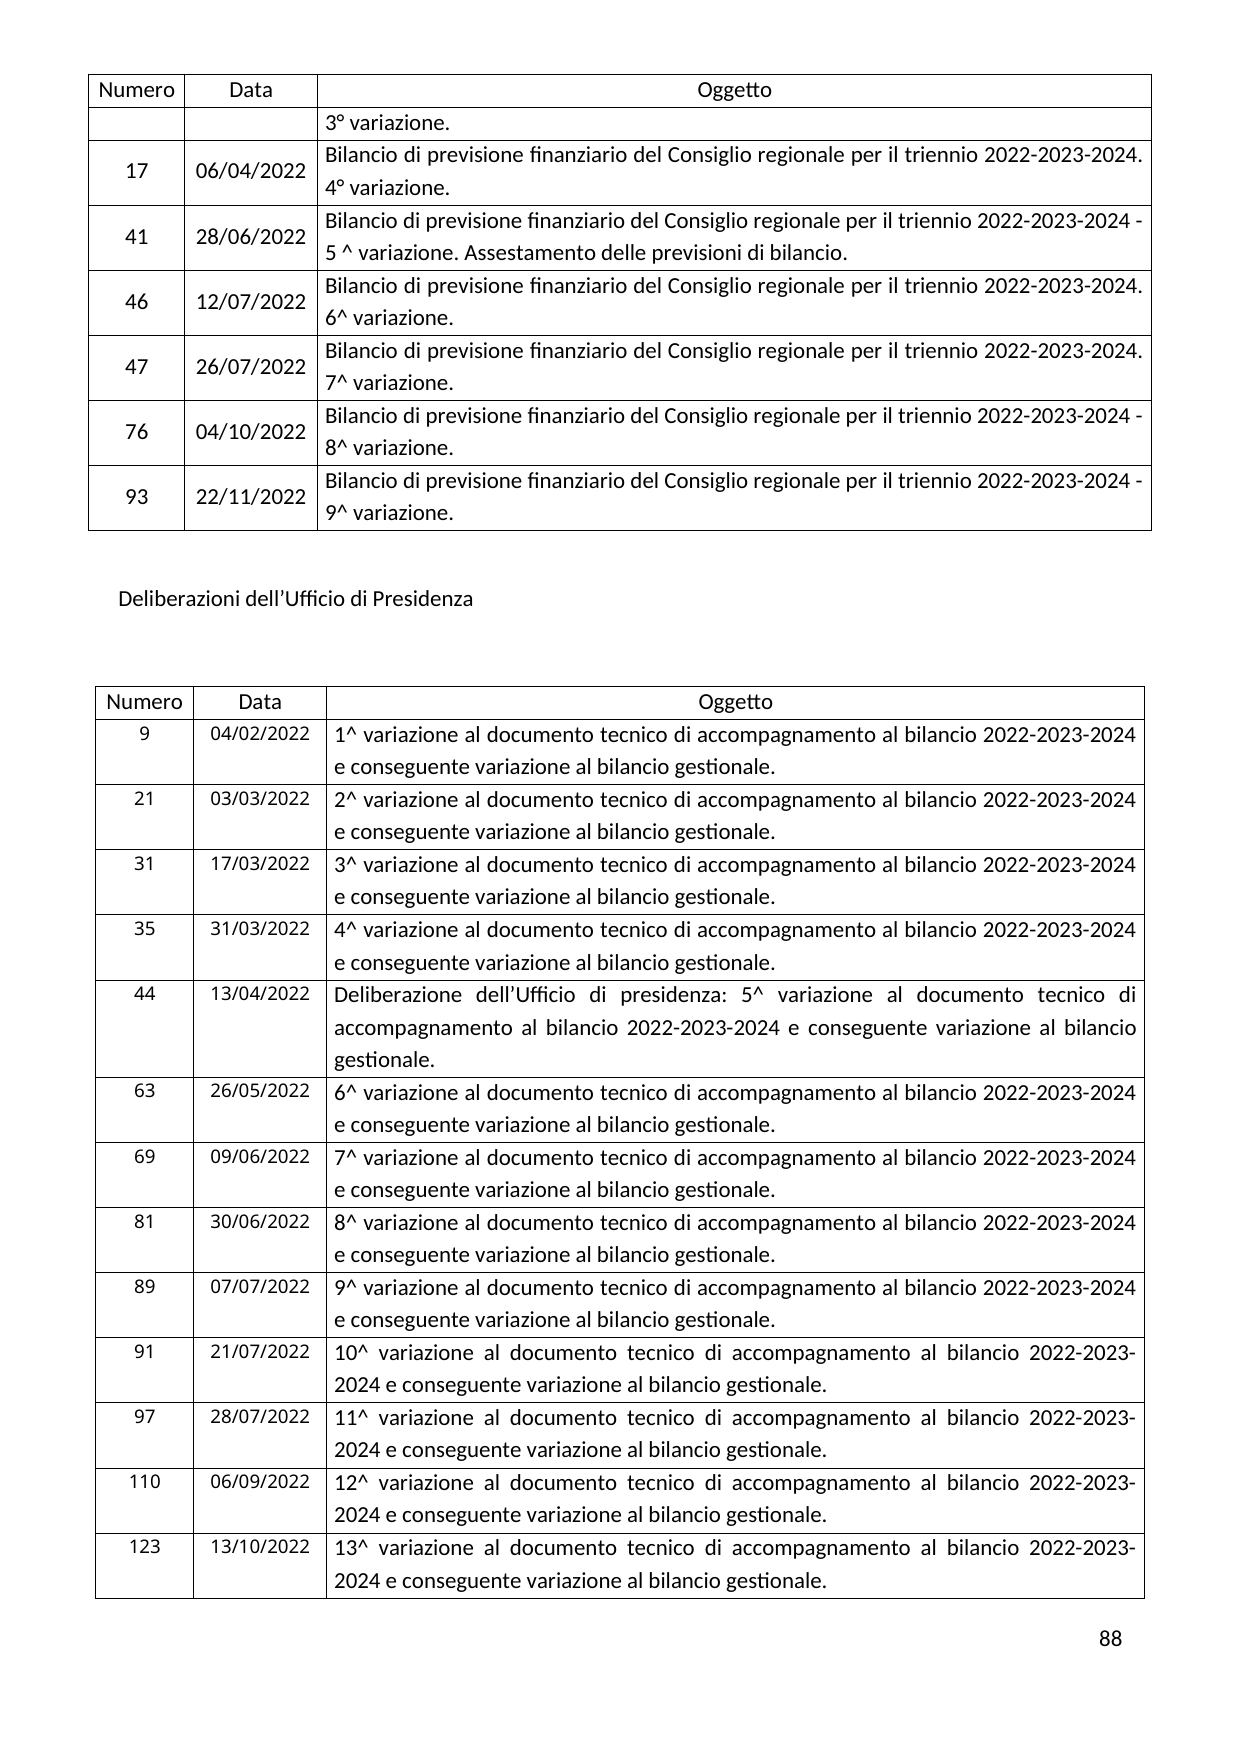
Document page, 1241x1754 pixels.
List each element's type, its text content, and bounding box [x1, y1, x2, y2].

table_cell 13/04/2022 [194, 981, 326, 1077]
table_header Data [185, 75, 317, 107]
table_cell 8^ variazione al documento tecnico di accompagnamento al bilancio 2022-2023-2024 e conseguente variazione al bilancio gestionale. [327, 1208, 1144, 1272]
table_cell 07/07/2022 [194, 1273, 326, 1337]
text Deliberazioni dell’Ufficio di Presidenza [118, 584, 1122, 612]
table_cell 13^ variazione al documento tecnico di accompagnamento al bilancio 2022-2023-2024 e conseguente variazione al bilancio gestionale. [327, 1534, 1144, 1598]
table_cell 46 [89, 271, 184, 335]
table_cell 93 [89, 466, 184, 530]
table_cell 35 [96, 915, 193, 979]
table_cell 123 [96, 1534, 193, 1598]
table_cell 21/07/2022 [194, 1338, 326, 1402]
table_cell 9^ variazione al documento tecnico di accompagnamento al bilancio 2022-2023-2024 e conseguente variazione al bilancio gestionale. [327, 1273, 1144, 1337]
table_cell Bilancio di previsione finanziario del Consiglio regionale per il triennio 2022-2023-2024. 7^ variazione. [318, 336, 1151, 400]
table_cell 47 [89, 336, 184, 400]
table_header Oggetto [327, 687, 1144, 719]
table_cell 97 [96, 1403, 193, 1467]
table_cell 10^ variazione al documento tecnico di accompagnamento al bilancio 2022-2023-2024 e conseguente variazione al bilancio gestionale. [327, 1338, 1144, 1402]
table_cell 3^ variazione al documento tecnico di accompagnamento al bilancio 2022-2023-2024 e conseguente variazione al bilancio gestionale. [327, 850, 1144, 914]
table_cell 1^ variazione al documento tecnico di accompagnamento al bilancio 2022-2023-2024 e conseguente variazione al bilancio gestionale. [327, 720, 1144, 784]
table_cell Bilancio di previsione finanziario del Consiglio regionale per il triennio 2022-2023-2024 - 9^ variazione. [318, 466, 1151, 530]
table_cell 04/02/2022 [194, 720, 326, 784]
table_cell Bilancio di previsione finanziario del Consiglio regionale per il triennio 2022-2023-2024 - 5 ^ variazione. Assestamento delle previsioni di bilancio. [318, 206, 1151, 270]
table_cell 31/03/2022 [194, 915, 326, 979]
table_cell Bilancio di previsione finanziario del Consiglio regionale per il triennio 2022-2023-2024. 4° variazione. [318, 141, 1151, 205]
table_cell 12^ variazione al documento tecnico di accompagnamento al bilancio 2022-2023-2024 e conseguente variazione al bilancio gestionale. [327, 1469, 1144, 1532]
table_cell 12/07/2022 [185, 271, 317, 335]
table_cell 7^ variazione al documento tecnico di accompagnamento al bilancio 2022-2023-2024 e conseguente variazione al bilancio gestionale. [327, 1143, 1144, 1207]
table_cell 31 [96, 850, 193, 914]
table_cell 41 [89, 206, 184, 270]
table_cell 76 [89, 401, 184, 465]
table_cell 91 [96, 1338, 193, 1402]
table_cell Deliberazione dell’Ufficio di presidenza: 5^ variazione al documento tecnico di accompagnamento al bilancio 2022-2023-2024 e conseguente variazione al bilancio gestionale. [327, 981, 1144, 1077]
table_cell 21 [96, 785, 193, 849]
table_cell 17/03/2022 [194, 850, 326, 914]
table_cell 09/06/2022 [194, 1143, 326, 1207]
table_cell 30/06/2022 [194, 1208, 326, 1272]
table_cell 4^ variazione al documento tecnico di accompagnamento al bilancio 2022-2023-2024 e conseguente variazione al bilancio gestionale. [327, 915, 1144, 979]
table_cell 28/07/2022 [194, 1403, 326, 1467]
table_cell 04/10/2022 [185, 401, 317, 465]
table_cell 26/07/2022 [185, 336, 317, 400]
table_cell 110 [96, 1469, 193, 1532]
table_cell 89 [96, 1273, 193, 1337]
table_cell 13/10/2022 [194, 1534, 326, 1598]
table_cell 6^ variazione al documento tecnico di accompagnamento al bilancio 2022-2023-2024 e conseguente variazione al bilancio gestionale. [327, 1078, 1144, 1142]
table_cell 2^ variazione al documento tecnico di accompagnamento al bilancio 2022-2023-2024 e conseguente variazione al bilancio gestionale. [327, 785, 1144, 849]
table_cell 17 [89, 141, 184, 205]
table_header Data [194, 687, 326, 719]
table_cell 26/05/2022 [194, 1078, 326, 1142]
table_cell [89, 108, 184, 139]
table_cell 06/04/2022 [185, 141, 317, 205]
table_cell 44 [96, 981, 193, 1077]
table_cell 03/03/2022 [194, 785, 326, 849]
table_cell 22/11/2022 [185, 466, 317, 530]
table_cell 3° variazione. [318, 108, 1151, 139]
table_cell 06/09/2022 [194, 1469, 326, 1532]
table_cell 69 [96, 1143, 193, 1207]
table_cell Bilancio di previsione finanziario del Consiglio regionale per il triennio 2022-2023-2024 - 8^ variazione. [318, 401, 1151, 465]
table_header Numero [89, 75, 184, 107]
table_cell 63 [96, 1078, 193, 1142]
table_header Oggetto [318, 75, 1151, 107]
table_cell Bilancio di previsione finanziario del Consiglio regionale per il triennio 2022-2023-2024. 6^ variazione. [318, 271, 1151, 335]
table_header Numero [96, 687, 193, 719]
table_cell [185, 108, 317, 139]
table_cell 9 [96, 720, 193, 784]
table_cell 81 [96, 1208, 193, 1272]
table_cell 28/06/2022 [185, 206, 317, 270]
table_cell 11^ variazione al documento tecnico di accompagnamento al bilancio 2022-2023-2024 e conseguente variazione al bilancio gestionale. [327, 1403, 1144, 1467]
